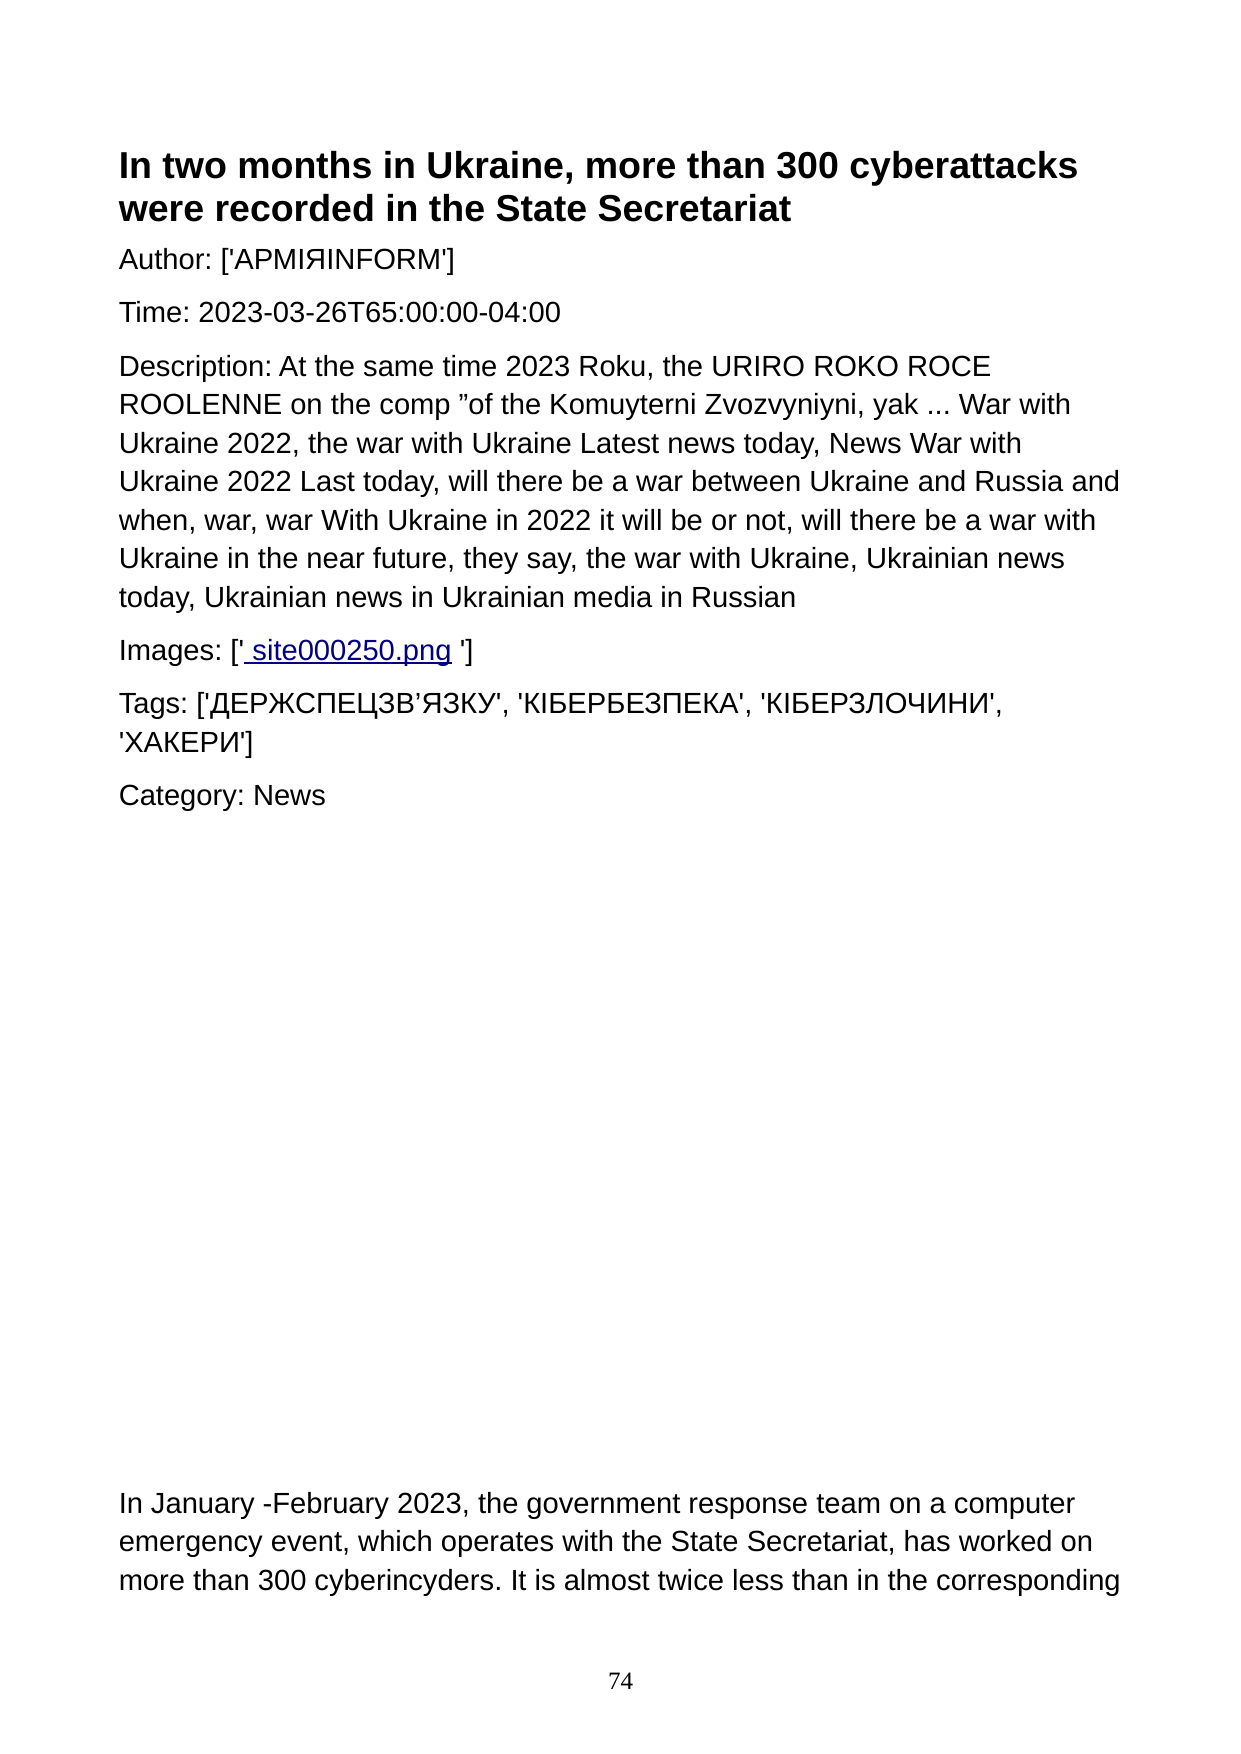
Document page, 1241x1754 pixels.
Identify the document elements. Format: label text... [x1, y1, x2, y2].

text Description: At the same time 2023 Roku, the URIRO ROKO ROCE ROOLENNE on the comp ”of the Komuyterni Zvozvyniyni, yak ... War with Ukraine 2022, the war with Ukraine Latest news today, News War with Ukraine 2022 Last today, will there be a war between Ukraine and Russia and when, war, war With Ukraine in 2022 it will be or not, will there be a war with Ukraine in the near future, they say, the war with Ukraine, Ukrainian news today, Ukrainian news in Ukrainian media in Russian [118, 348, 1122, 613]
text Time: 2023-03-26T65:00:00-04:00 [118, 295, 1122, 329]
text In January -February 2023, the government response team on a computer emergency event, which operates with the State Secretariat, has worked on more than 300 cyberincyders. It is almost twice less than in the corresponding [118, 831, 1122, 1596]
subtitle In two months in Ukraine, more than 300 cyberattacks were recorded in the State Secretariat [118, 143, 1122, 230]
text Tags: ['ДЕРЖСПЕЦЗВ’ЯЗКУ', 'КІБЕРБЕЗПЕКА', 'КІБЕРЗЛОЧИНИ', 'ХАКЕРИ'] [118, 686, 1122, 758]
text Author: ['АРМІЯINFORM'] [118, 242, 1122, 276]
text Images: [' site000250.png '] [118, 633, 1122, 666]
text Category: News [118, 778, 1122, 811]
